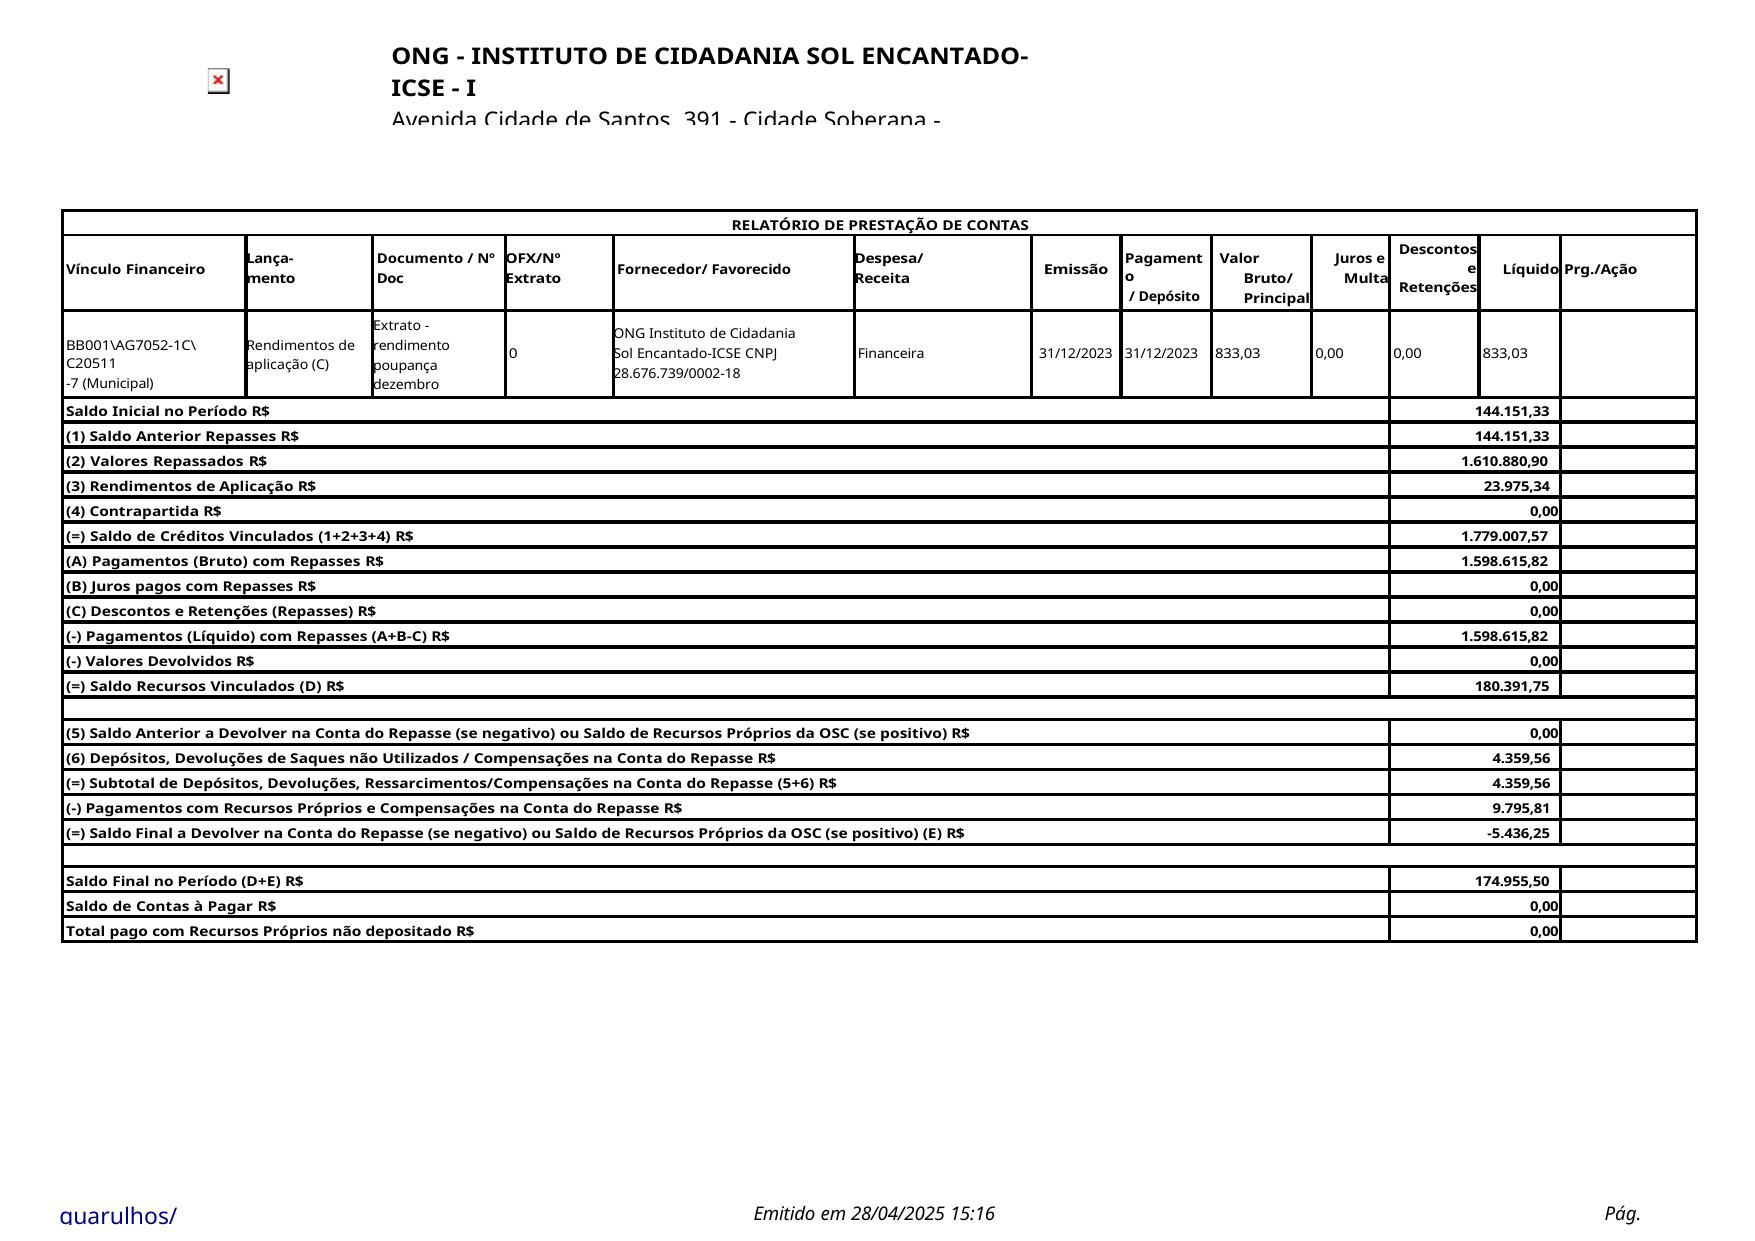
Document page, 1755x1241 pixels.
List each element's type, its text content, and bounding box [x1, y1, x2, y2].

table_cell (6) Depósitos, Devoluções de Saques não Utilizados / Compensações na Conta do Repasse R$ [64, 746, 1388, 768]
table_cell 0,00 [1391, 649, 1559, 670]
table_cell 31/12/2023 [1123, 312, 1210, 396]
table_cell [1562, 674, 1695, 695]
table_cell [1562, 649, 1695, 670]
table_cell 1.598.615,82 [1391, 624, 1559, 645]
table_cell [1562, 918, 1695, 940]
table_cell [1562, 868, 1695, 890]
table_cell 180.391,75 [1391, 674, 1559, 695]
table_cell 0 [507, 312, 612, 396]
table_cell (=) Saldo de Créditos Vinculados (1+2+3+4) R$ [64, 524, 1388, 545]
table_cell [1562, 424, 1695, 445]
table_cell 0,00 [1391, 918, 1559, 940]
table_cell [1562, 549, 1695, 570]
table_cell Líquido [1481, 236, 1559, 309]
table_cell [1562, 721, 1695, 743]
table_cell (5) Saldo Anterior a Devolver na Conta do Repasse (se negativo) ou Saldo de Recursos Próprios da OSC (se positivo) R$ [64, 721, 1388, 743]
table_cell (=) Subtotal de Depósitos, Devoluções, Ressarcimentos/Compensações na Conta do Repasse (5+6) R$ [64, 771, 1388, 793]
table_cell Rendimentos de aplicação (C) [248, 312, 371, 396]
table_cell 1.610.880,90 [1391, 449, 1559, 470]
table_cell -5.436,25 [1391, 821, 1559, 843]
table_cell (A) Pagamentos (Bruto) com Repasses R$ [64, 549, 1388, 570]
table_cell (3) Rendimentos de Aplicação R$ [64, 474, 1388, 495]
table_cell (-) Pagamentos (Líquido) com Repasses (A+B-C) R$ [64, 624, 1388, 645]
table_cell 0,00 [1391, 721, 1559, 743]
table_cell [1562, 499, 1695, 520]
table_cell Total pago com Recursos Próprios não depositado R$ [64, 918, 1388, 940]
table_cell 1.779.007,57 [1391, 524, 1559, 545]
table_cell Fornecedor/ Favorecido [615, 236, 853, 309]
table_cell Extrato - rendimento poupança dezembro [374, 312, 504, 396]
table_cell Saldo Inicial no Período R$ [64, 399, 1388, 420]
table_cell 0,00 [1313, 312, 1388, 396]
table_cell Descontos e Retenções [1391, 236, 1477, 309]
table_cell 4.359,56 [1391, 746, 1559, 768]
table_cell Despesa/ Receita [856, 236, 1030, 309]
table_cell [1562, 624, 1695, 645]
table_cell 0,00 [1391, 312, 1477, 396]
table_cell 0,00 [1391, 499, 1559, 520]
table_cell [1562, 399, 1695, 420]
table_cell 833,03 [1213, 312, 1310, 396]
table_cell (B) Juros pagos com Repasses R$ [64, 574, 1388, 595]
table_cell Documento / Nº Doc [374, 236, 504, 309]
table_cell 0,00 [1391, 893, 1559, 915]
table_cell [1562, 893, 1695, 915]
table_cell (=) Saldo Recursos Vinculados (D) R$ [64, 674, 1388, 695]
table_cell (-) Pagamentos com Recursos Próprios e Compensações na Conta do Repasse R$ [64, 796, 1388, 818]
table_cell (=) Saldo Final a Devolver na Conta do Repasse (se negativo) ou Saldo de Recursos Próprios da OSC (se positivo) (E) R$ [64, 821, 1388, 843]
table_cell [1562, 746, 1695, 768]
table_cell Prg./Ação [1562, 236, 1695, 309]
table_cell 9.795,81 [1391, 796, 1559, 818]
table_cell (2) Valores Repassados R$ [64, 449, 1388, 470]
table_cell (4) Contrapartida R$ [64, 499, 1388, 520]
table_cell [1562, 574, 1695, 595]
table_cell Pagamento / Depósito [1123, 236, 1210, 309]
table_cell Saldo de Contas à Pagar R$ [64, 893, 1388, 915]
table_cell Vínculo Financeiro [64, 236, 244, 309]
table_cell 0,00 [1391, 599, 1559, 620]
table_cell OFX/Nº Extrato [507, 236, 612, 309]
table_cell [1562, 524, 1695, 545]
table_cell [64, 846, 1695, 865]
table_cell [64, 699, 1695, 718]
table_cell Financeira [856, 312, 1030, 396]
table_header RELATÓRIO DE PRESTAÇÃO DE CONTAS [64, 212, 1695, 234]
table_cell [1562, 474, 1695, 495]
table_cell ONG Instituto de Cidadania Sol Encantado-ICSE CNPJ 28.676.739/0002-18 [615, 312, 853, 396]
table_cell Juros e Multa [1313, 236, 1388, 309]
table_cell Valor Bruto/ Principal [1213, 236, 1310, 309]
table_cell 4.359,56 [1391, 771, 1559, 793]
table_cell 0,00 [1391, 574, 1559, 595]
table_cell [1562, 449, 1695, 470]
table_cell Lança- mento [248, 236, 371, 309]
table_cell [1562, 312, 1695, 396]
table_cell (-) Valores Devolvidos R$ [64, 649, 1388, 670]
table_cell (C) Descontos e Retenções (Repasses) R$ [64, 599, 1388, 620]
table_cell 833,03 [1481, 312, 1559, 396]
table_cell 23.975,34 [1391, 474, 1559, 495]
table_cell 1.598.615,82 [1391, 549, 1559, 570]
table_cell Saldo Final no Período (D+E) R$ [64, 868, 1388, 890]
table_cell 31/12/2023 [1033, 312, 1119, 396]
table_cell 174.955,50 [1391, 868, 1559, 890]
table_cell [1562, 821, 1695, 843]
table_cell (1) Saldo Anterior Repasses R$ [64, 424, 1388, 445]
table_cell 144.151,33 [1391, 424, 1559, 445]
table_cell BB001\AG7052-1C\C20511 -7 (Municipal) [64, 312, 244, 396]
table_cell [1562, 771, 1695, 793]
table_cell [1562, 796, 1695, 818]
table_cell Emissão [1033, 236, 1119, 309]
table_cell [1562, 599, 1695, 620]
table_cell 144.151,33 [1391, 399, 1559, 420]
